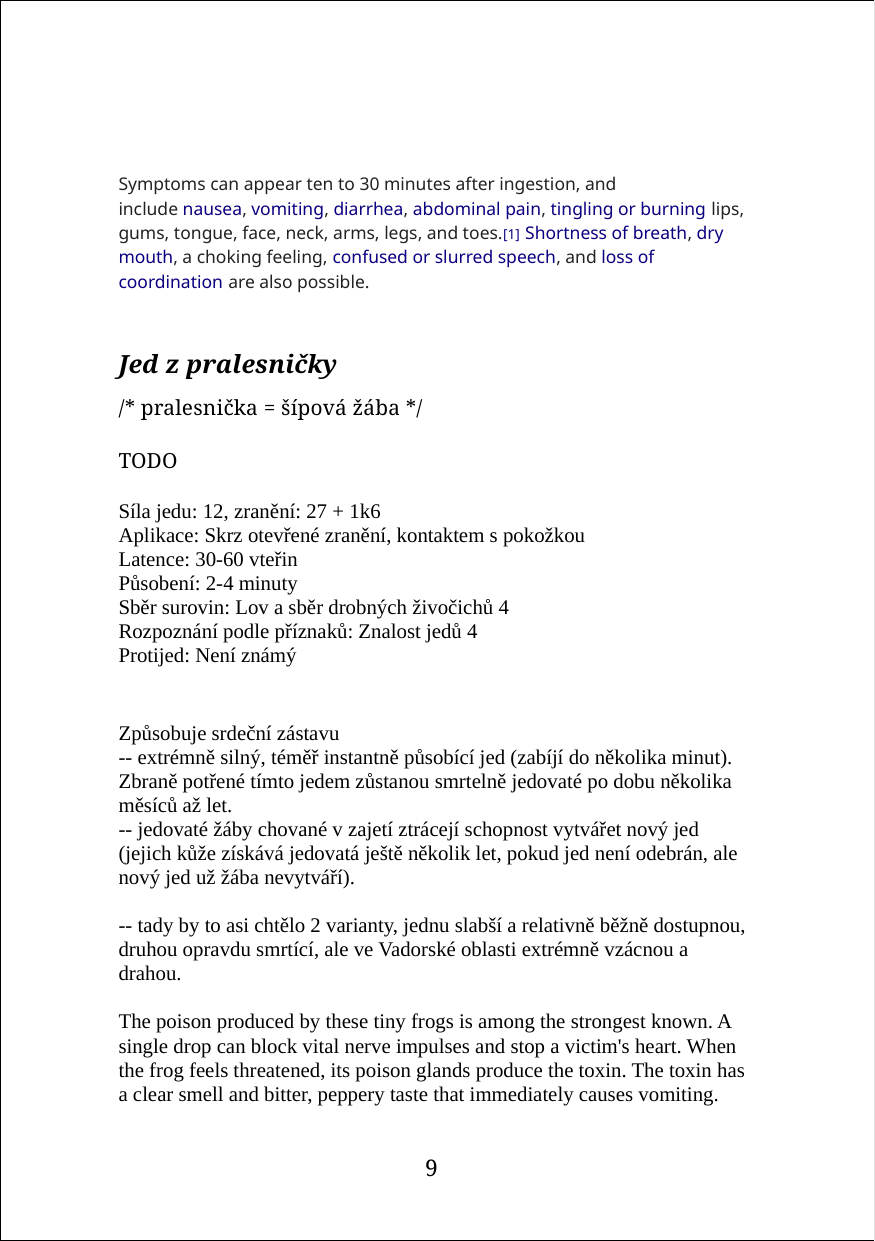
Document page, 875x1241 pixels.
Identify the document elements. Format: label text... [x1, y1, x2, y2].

text Síla jedu: 12, zranění: 27 + 1k6 [118, 499, 756, 523]
text Protijed: Není známý [118, 643, 756, 667]
text /* pralesnička = šípová žába */ [118, 393, 756, 421]
text Rozpoznání podle příznaků: Znalost jedů 4 [118, 619, 756, 643]
text Sběr surovin: Lov a sběr drobných živočichů 4 [118, 595, 756, 619]
text TODO [118, 446, 756, 474]
text Aplikace: Skrz otevřené zranění, kontaktem s pokožkou [118, 523, 756, 547]
text Působení: 2-4 minuty [118, 571, 756, 595]
text Způsobuje srdeční zástavu [118, 721, 756, 745]
text -- tady by to asi chtělo 2 varianty, jednu slabší a relativně běžně dostupnou, druhou opravdu smrtící, ale ve Vadorské oblasti extrémně vzácnou a drahou. [118, 913, 756, 985]
text -- extrémně silný, téměř instantně působící jed (zabíjí do několika minut). Zbraně potřené tímto jedem zůstanou smrtelně jedovaté po dobu několika měsíců až let. [118, 745, 756, 817]
text -- jedovaté žáby chované v zajetí ztrácejí schopnost vytvářet nový jed (jejich kůže získává jedovatá ještě několik let, pokud jed není odebrán, ale nový jed už žába nevytváří). [118, 817, 756, 889]
subtitle Jed z pralesničky [118, 347, 756, 381]
text Latence: 30-60 vteřin [118, 547, 756, 571]
text The poison produced by these tiny frogs is among the strongest known. A single drop can block vital nerve impulses and stop a victim's heart. When the frog feels threatened, its poison glands produce the toxin. The toxin has a clear smell and bitter, peppery taste that immediately causes vomiting. [118, 1009, 756, 1106]
text Symptoms can appear ten to 30 minutes after ingestion, and include nausea, vomiting, diarrhea, abdominal pain, tingling or burning lips, gums, tongue, face, neck, arms, legs, and toes.[1] Shortness of breath, dry mouth, a choking feeling, confused or slurred speech, and loss of coordination are also possible. [118, 172, 756, 293]
